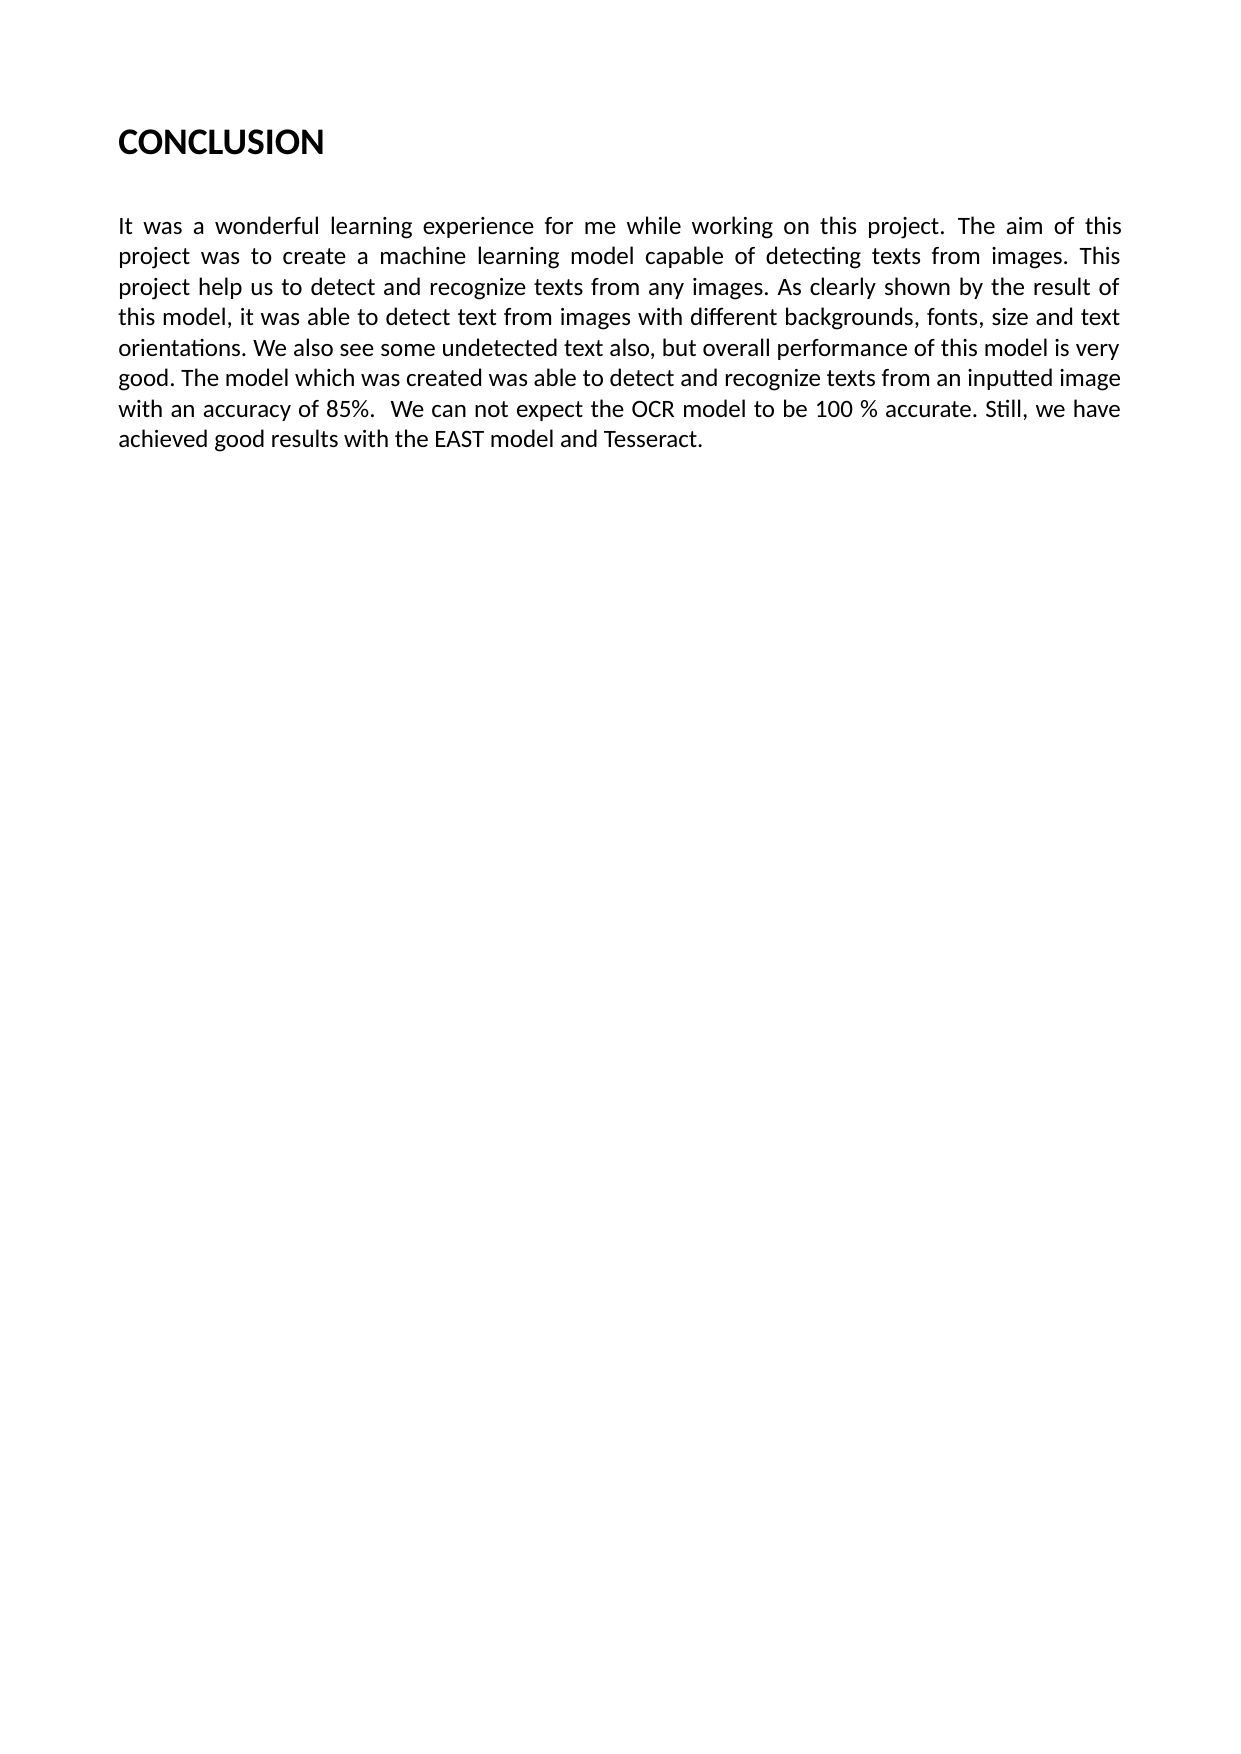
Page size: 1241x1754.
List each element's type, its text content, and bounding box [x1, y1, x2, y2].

text CONCLUSION [118, 118, 1122, 164]
text It was a wonderful learning experience for me while working on this project. The aim of this project was to create a machine learning model capable of detecting texts from images. This project help us to detect and recognize texts from any images. As clearly shown by the result of this model, it was able to detect text from images with different backgrounds, fonts, size and text orientations. We also see some undetected text also, but overall performance of this model is very good. The model which was created was able to detect and recognize texts from an inputted image with an accuracy of 85%. We can not expect the OCR model to be 100 % accurate. Still, we have achieved good results with the EAST model and Tesseract. [118, 210, 1122, 454]
